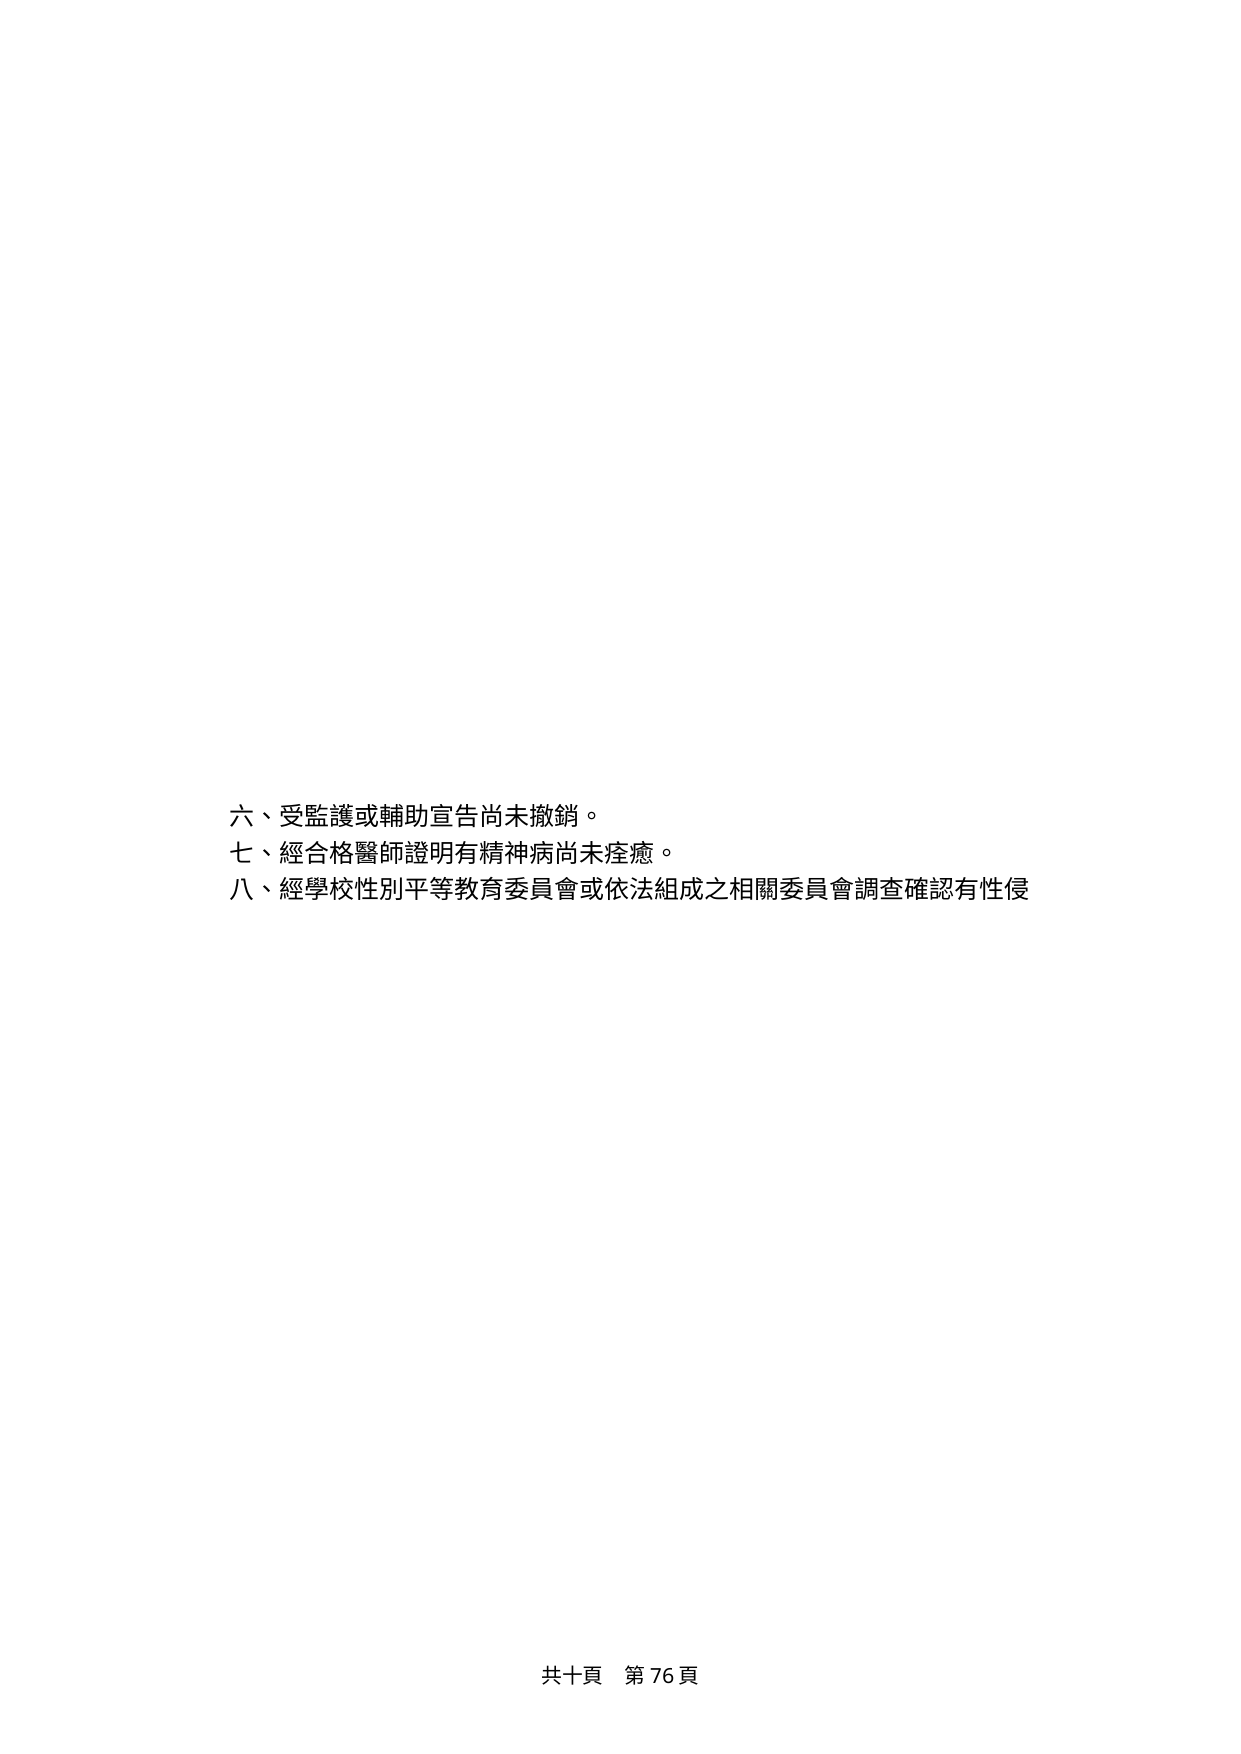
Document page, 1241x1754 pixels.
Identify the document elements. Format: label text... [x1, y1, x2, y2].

text 七、經合格醫師證明有精神病尚未痊癒。 [118, 833, 1122, 869]
text 八、經學校性別平等教育委員會或依法組成之相關委員會調查確認有性侵 [118, 869, 1122, 906]
text 六、受監護或輔助宣告尚未撤銷。 [118, 797, 1122, 833]
